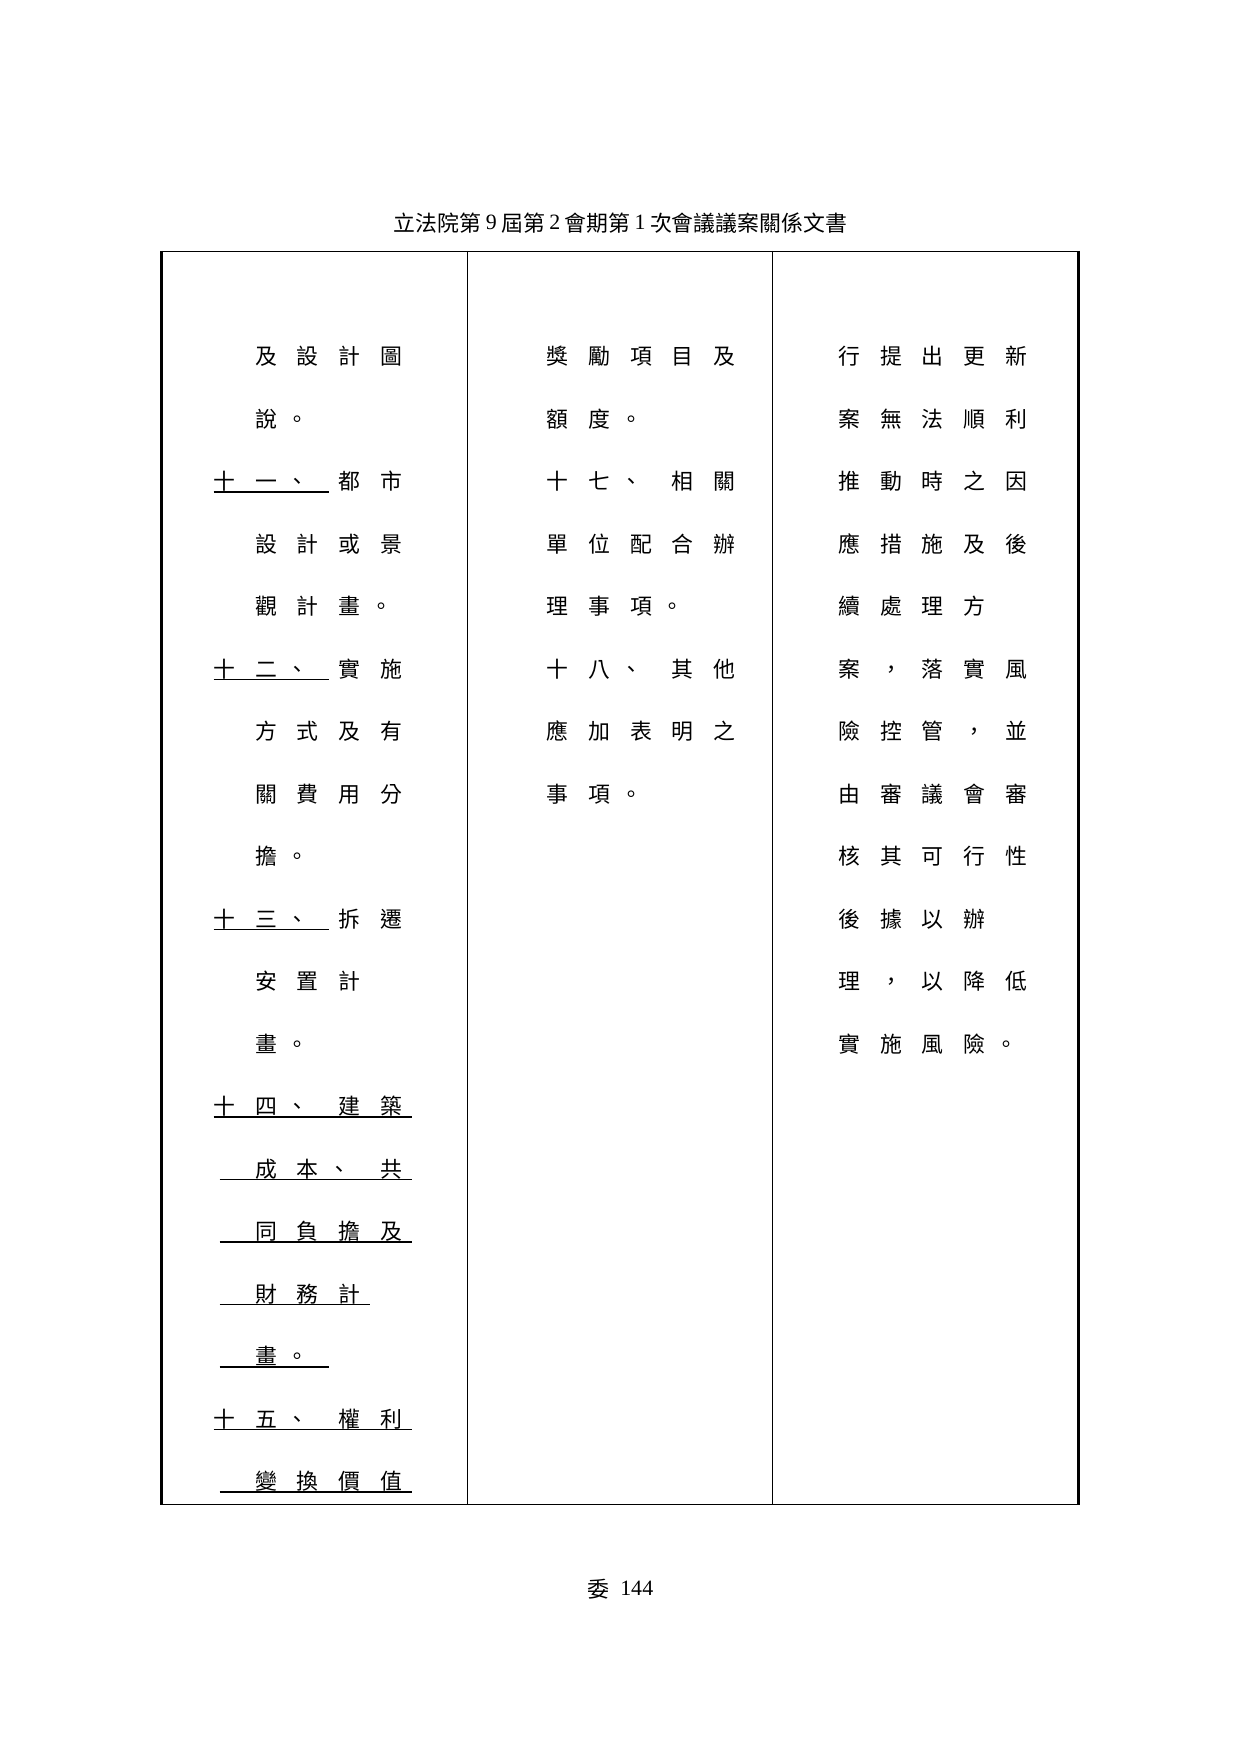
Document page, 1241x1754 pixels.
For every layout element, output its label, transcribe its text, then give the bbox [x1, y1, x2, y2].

table_cell 行提出更新案無法順利推動時之因應措施及後續處理方案，落實風險控管，並由審議會審核其可行性後據以辦理，以降低實施風險。 [773, 252, 1077, 1504]
table_cell 獎勵項目及額度。 十七、相關單位配合辦理事項。 十八、其他應加表明之事項。 [468, 252, 772, 1504]
table_cell 及設計圖說。 十一、都市設計或景觀計畫。 十二、實施方式及有關費用分擔。 十三、拆遷安置計畫。 十四、建築成本、共同負擔及財務計畫。 十五、權利變換價值 [163, 252, 467, 1504]
